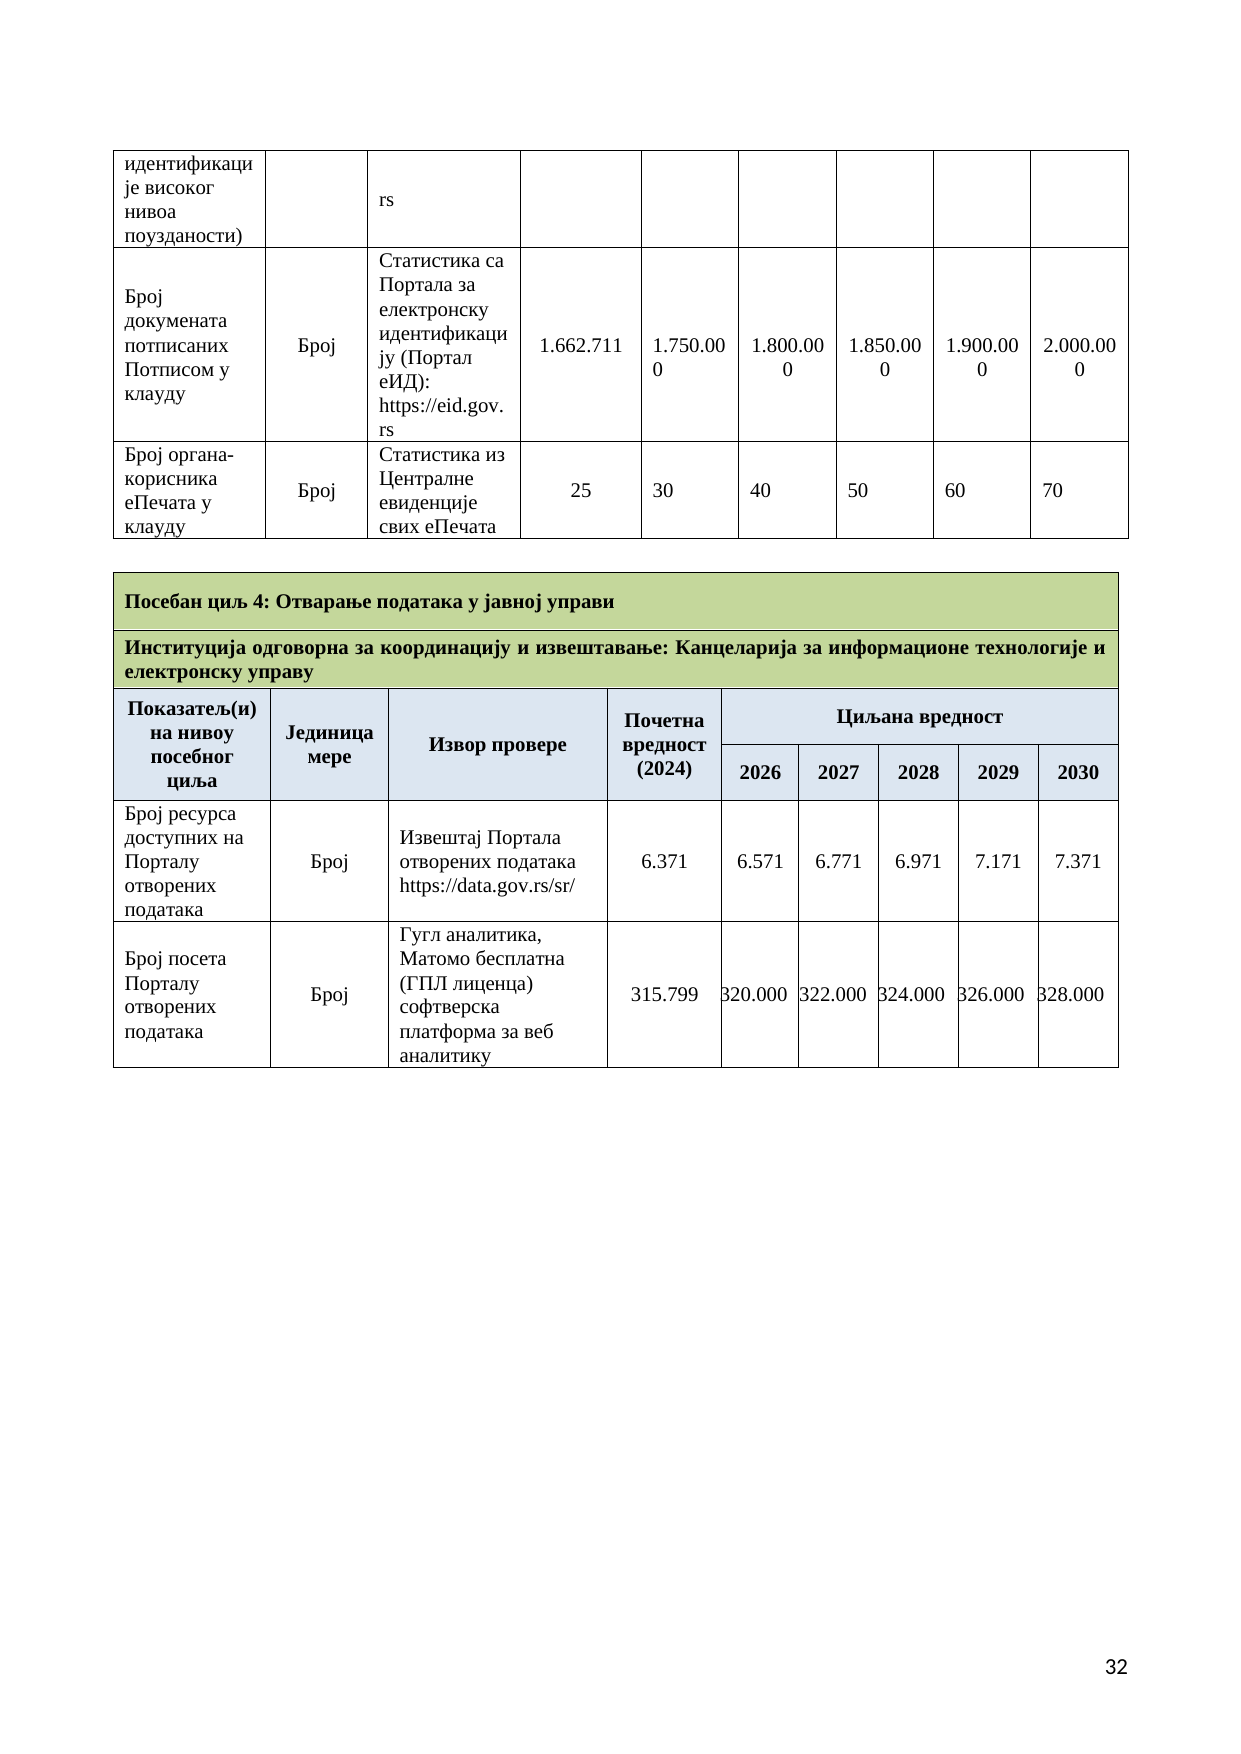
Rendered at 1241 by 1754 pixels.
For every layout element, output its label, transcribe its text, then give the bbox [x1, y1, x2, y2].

table_cell 2028 [879, 745, 958, 800]
table_cell идентификације високог нивоа поузданости) [114, 151, 265, 247]
table_cell 1.850.000 [837, 248, 933, 441]
table_cell Институција одговорна за координацију и извештавање: Канцеларија за информационе технологије и електронску управу [114, 631, 1118, 687]
table_cell 7.171 [959, 801, 1038, 921]
table_cell Број органа- корисника еПечата у клауду [114, 442, 265, 538]
table_cell 70 [1031, 442, 1128, 538]
table_cell rs [368, 151, 520, 247]
table_cell 1.800.000 [739, 248, 836, 441]
table_cell [266, 151, 367, 247]
table_cell 6.571 [722, 801, 798, 921]
table_cell Јединица мере [271, 689, 388, 800]
table_cell Статистика из Централне евиденције свих еПечата [368, 442, 520, 538]
table_cell Број [266, 248, 367, 441]
table_cell 1.662.711 [521, 248, 641, 441]
table_cell 322.000 [799, 922, 878, 1067]
table_cell Циљана вредност [722, 689, 1118, 744]
table_cell 326.000 [959, 922, 1038, 1067]
table_cell 40 [739, 442, 836, 538]
table_cell 7.371 [1039, 801, 1118, 921]
table_cell Број ресурса доступних на Порталу отворених података [114, 801, 270, 921]
table_cell 25 [521, 442, 641, 538]
table_cell [739, 151, 836, 247]
table_cell 2026 [722, 745, 798, 800]
table_cell [642, 151, 738, 247]
table_cell Почетна вредност (2024) [608, 689, 721, 800]
table_cell 320.000 [722, 922, 798, 1067]
table_cell 6.371 [608, 801, 721, 921]
table_cell Статистика са Портала за електронску идентификацију (Портал еИД): https://eid.gov.rs [368, 248, 520, 441]
table_cell 2029 [959, 745, 1038, 800]
table_cell [837, 151, 933, 247]
table_cell 6.971 [879, 801, 958, 921]
table_cell Гугл аналитика, Матомо бесплатна (ГПЛ лиценца) софтверска платформа за веб аналитику [389, 922, 607, 1067]
table_cell Број [271, 801, 388, 921]
table_cell [521, 151, 641, 247]
table_cell 324.000 [879, 922, 958, 1067]
table_cell 60 [934, 442, 1030, 538]
table_cell Показатељ(и) на нивоу посебног циља [114, 689, 270, 800]
table_cell Број [266, 442, 367, 538]
table_cell 1.900.000 [934, 248, 1030, 441]
table_cell Број посета Порталу отворених података [114, 922, 270, 1067]
table_cell [934, 151, 1030, 247]
table_cell 2027 [799, 745, 878, 800]
table_cell 328.000 [1039, 922, 1118, 1067]
table_cell 6.771 [799, 801, 878, 921]
table_cell 2030 [1039, 745, 1118, 800]
table_cell Извор провере [389, 689, 607, 800]
table_cell Извештај Портала отворених података https://data.gov.rs/sr/ [389, 801, 607, 921]
table_cell 30 [642, 442, 738, 538]
table_cell 2.000.000 [1031, 248, 1128, 441]
table_cell Број [271, 922, 388, 1067]
table_cell 50 [837, 442, 933, 538]
table_header Посебан циљ 4: Отварање података у јавној управи [114, 573, 1118, 629]
table_cell [1031, 151, 1128, 247]
table_cell 1.750.000 [642, 248, 738, 441]
table_cell 315.799 [608, 922, 721, 1067]
table_cell Број докумената потписаних Потписом у клауду [114, 248, 265, 441]
